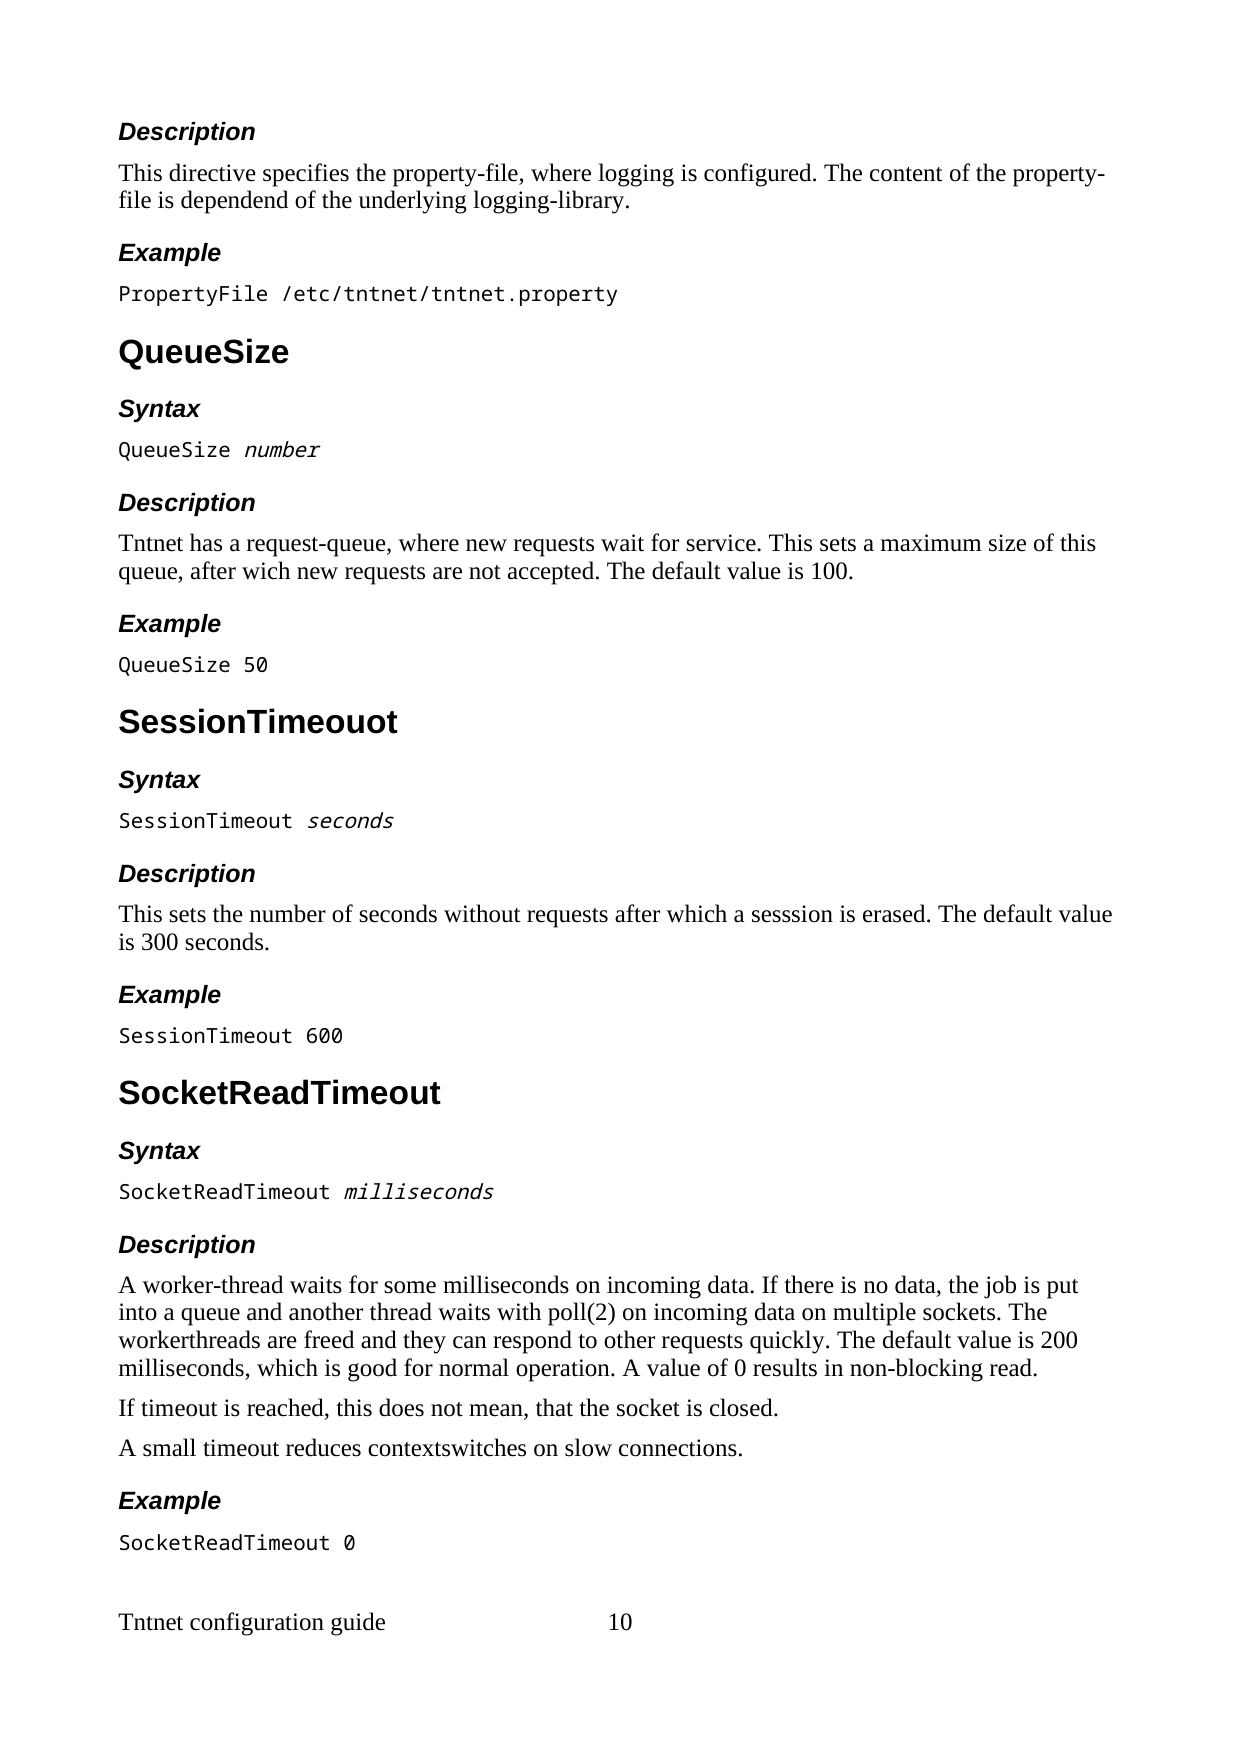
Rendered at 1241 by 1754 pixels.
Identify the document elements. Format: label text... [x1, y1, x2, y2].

subtitle SocketReadTimeout [118, 1074, 1122, 1112]
text SessionTimeout seconds [118, 806, 1122, 834]
text This directive specifies the property-file, where logging is configured. The content of the property-file is dependend of the underlying logging-library. [118, 159, 1122, 214]
text If timeout is reached, this does not mean, that the socket is closed. [118, 1394, 1122, 1422]
text Tntnet has a request-queue, where new requests wait for service. This sets a maximum size of this queue, after wich new requests are not accepted. The default value is 100. [118, 529, 1122, 585]
subtitle Syntax [118, 395, 1122, 423]
text SocketReadTimeout 0 [118, 1528, 1122, 1556]
text This sets the number of seconds without requests after which a sesssion is erased. The default value is 300 seconds. [118, 900, 1122, 956]
subtitle QueueSize [118, 333, 1122, 370]
subtitle Example [118, 1487, 1122, 1515]
text QueueSize number [118, 436, 1122, 464]
text A small timeout reduces contextswitches on slow connections. [118, 1434, 1122, 1462]
subtitle Syntax [118, 766, 1122, 794]
subtitle Example [118, 239, 1122, 267]
text SessionTimeout 600 [118, 1021, 1122, 1049]
subtitle Description [118, 1230, 1122, 1258]
text A worker-thread waits for some milliseconds on incoming data. If there is no data, the job is put into a queue and another thread waits with poll(2) on incoming data on multiple sockets. The workerthreads are freed and they can respond to other requests quickly. The default value is 200 milliseconds, which is good for normal operation. A value of 0 results in non-blocking read. [118, 1271, 1122, 1382]
subtitle SessionTimeouot [118, 703, 1122, 741]
subtitle Description [118, 118, 1122, 146]
text PropertyFile /etc/tntnet/tntnet.property [118, 279, 1122, 308]
subtitle Description [118, 859, 1122, 888]
subtitle Example [118, 610, 1122, 638]
subtitle Description [118, 489, 1122, 517]
text QueueSize 50 [118, 650, 1122, 678]
subtitle Example [118, 981, 1122, 1008]
text SocketReadTimeout milliseconds [118, 1177, 1122, 1205]
subtitle Syntax [118, 1137, 1122, 1164]
